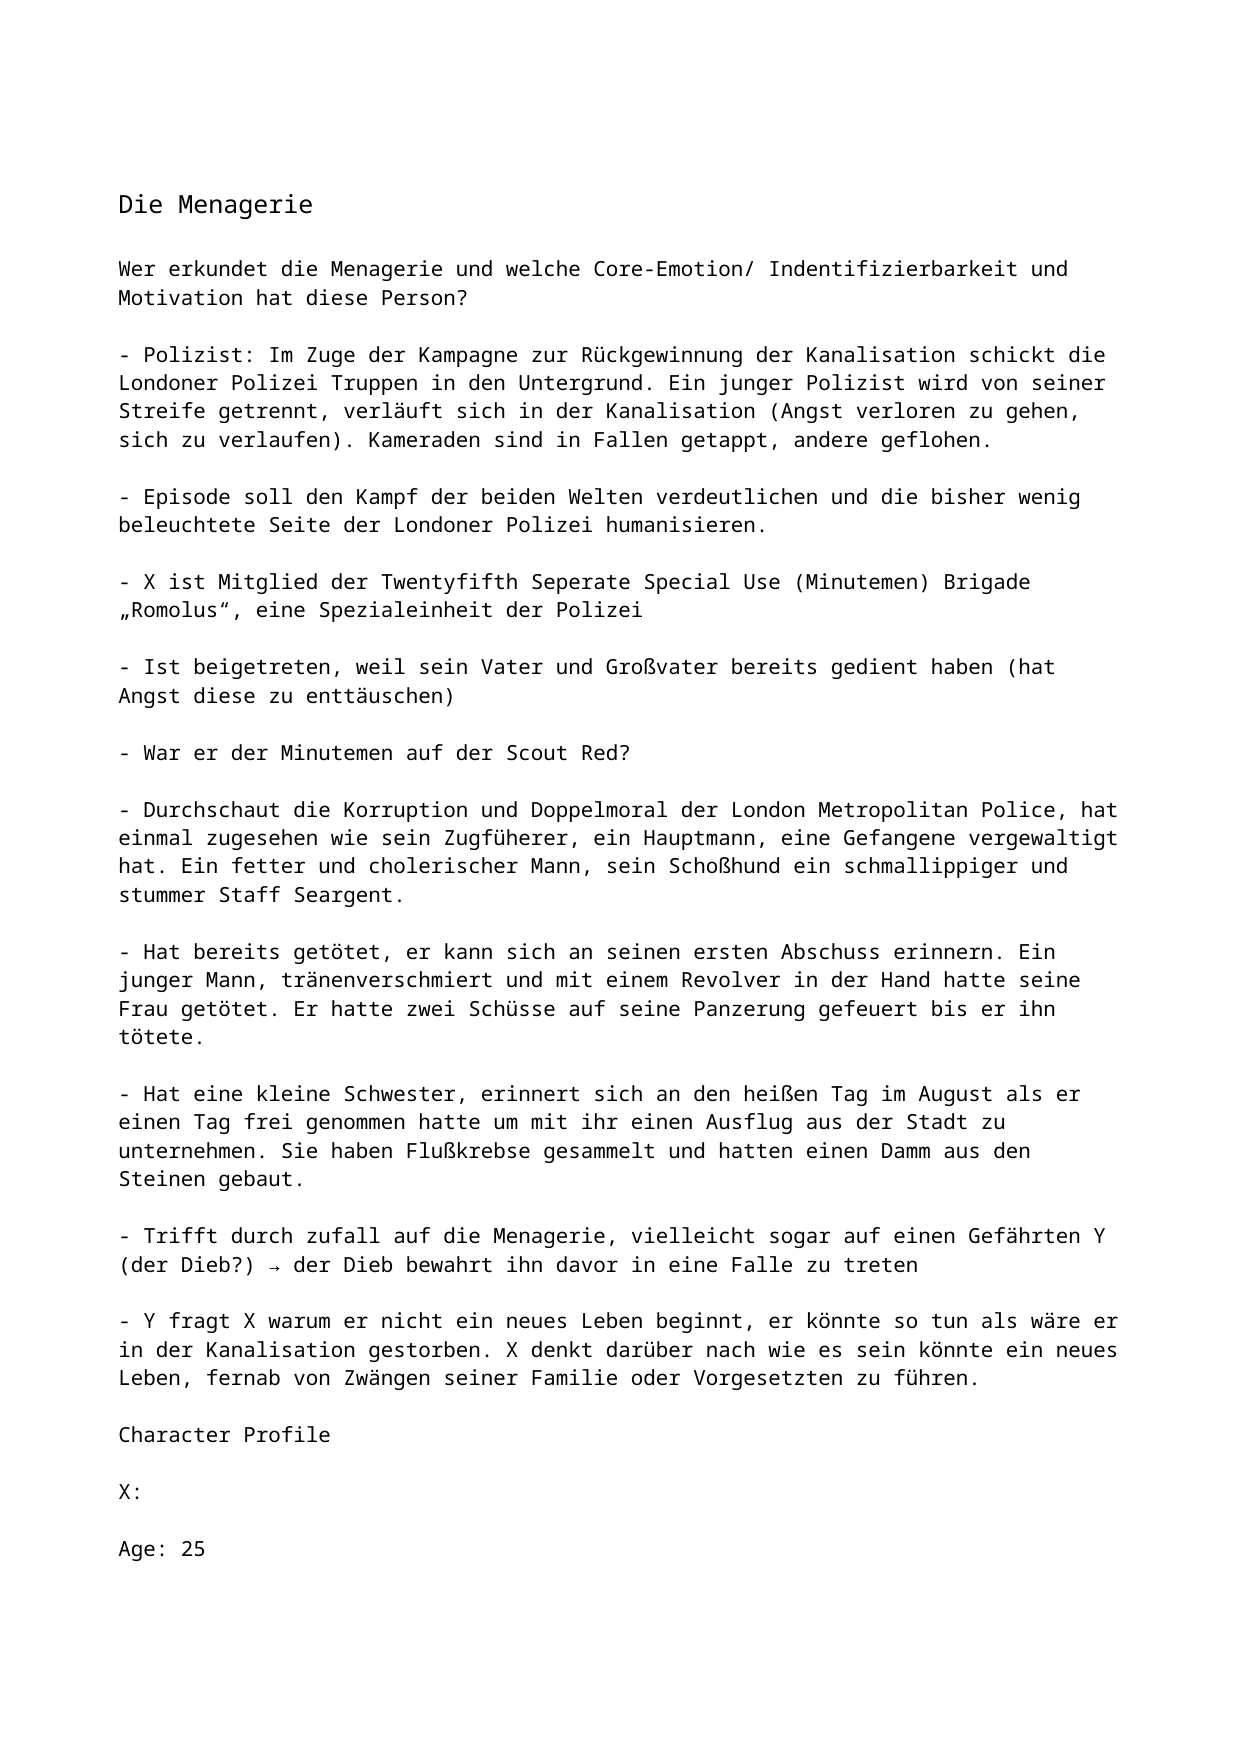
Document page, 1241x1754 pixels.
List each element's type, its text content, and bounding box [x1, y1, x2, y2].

text - Hat bereits getötet, er kann sich an seinen ersten Abschuss erinnern. Ein junger Mann, tränenverschmiert und mit einem Revolver in der Hand hatte seine Frau getötet. Er hatte zwei Schüsse auf seine Panzerung gefeuert bis er ihn tötete. [118, 937, 1122, 1051]
text Wer erkundet die Menagerie und welche Core-Emotion/ Indentifizierbarkeit und Motivation hat diese Person? [118, 254, 1122, 311]
text - X ist Mitglied der Twentyfifth Seperate Special Use (Minutemen) Brigade „Romolus“, eine Spezialeinheit der Polizei [118, 567, 1122, 624]
text - Trifft durch zufall auf die Menagerie, vielleicht sogar auf einen Gefährten Y (der Dieb?) → der Dieb bewahrt ihn davor in eine Falle zu treten [118, 1221, 1122, 1278]
text - Episode soll den Kampf der beiden Welten verdeutlichen und die bisher wenig beleuchtete Seite der Londoner Polizei humanisieren. [118, 482, 1122, 539]
text Die Menagerie [118, 186, 1122, 220]
text Character Profile [118, 1420, 1122, 1449]
text - War er der Minutemen auf der Scout Red? [118, 738, 1122, 766]
text - Ist beigetreten, weil sein Vater und Großvater bereits gedient haben (hat Angst diese zu enttäuschen) [118, 652, 1122, 709]
text Age: 25 [118, 1534, 1122, 1562]
text - Durchschaut die Korruption und Doppelmoral der London Metropolitan Police, hat einmal zugesehen wie sein Zugfüherer, ein Hauptmann, eine Gefangene vergewaltigt hat. Ein fetter und cholerischer Mann, sein Schoßhund ein schmallippiger und stummer Staff Seargent. [118, 795, 1122, 908]
text - Y fragt X warum er nicht ein neues Leben beginnt, er könnte so tun als wäre er in der Kanalisation gestorben. X denkt darüber nach wie es sein könnte ein neues Leben, fernab von Zwängen seiner Familie oder Vorgesetzten zu führen. [118, 1307, 1122, 1392]
text X: [118, 1477, 1122, 1506]
text - Polizist: Im Zuge der Kampagne zur Rückgewinnung der Kanalisation schickt die Londoner Polizei Truppen in den Untergrund. Ein junger Polizist wird von seiner Streife getrennt, verläuft sich in der Kanalisation (Angst verloren zu gehen, sich zu verlaufen). Kameraden sind in Fallen getappt, andere geflohen. [118, 340, 1122, 453]
text - Hat eine kleine Schwester, erinnert sich an den heißen Tag im August als er einen Tag frei genommen hatte um mit ihr einen Ausflug aus der Stadt zu unternehmen. Sie haben Flußkrebse gesammelt und hatten einen Damm aus den Steinen gebaut. [118, 1079, 1122, 1193]
